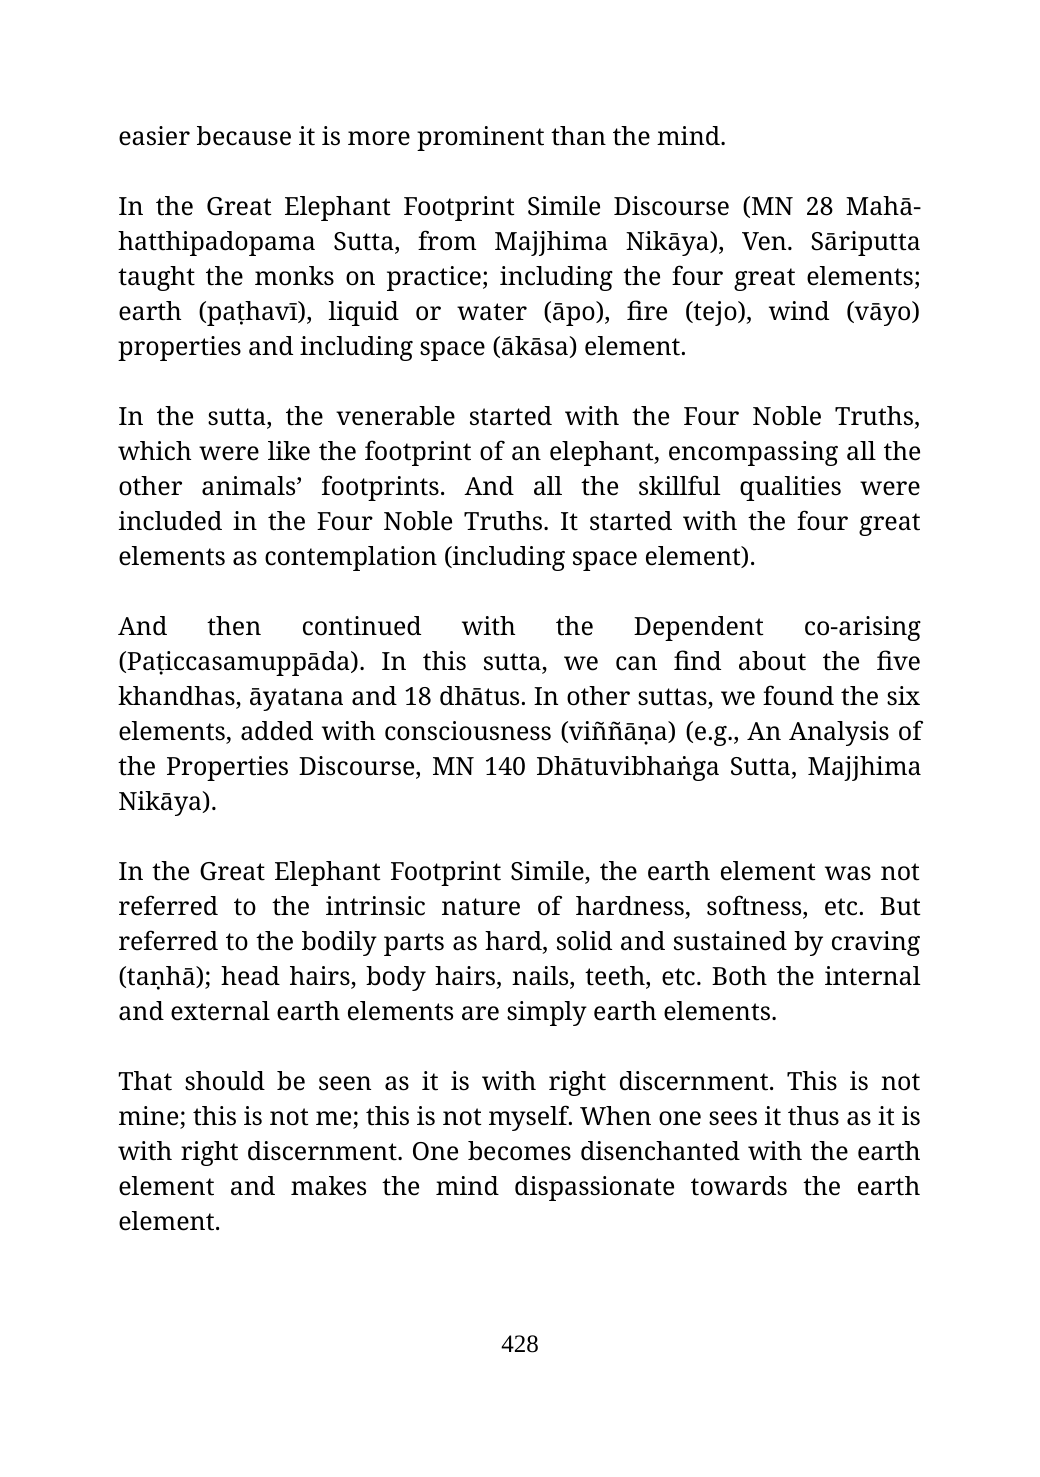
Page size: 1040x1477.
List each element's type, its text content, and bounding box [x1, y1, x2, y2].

text easier because it is more prominent than the mind. In the Great Elephant Footprint Simile Discourse (MN 28 Mahā-hatthipadopama Sutta, from Majjhima Nikāya), Ven. Sāriputta taught the monks on practice; including the four great elements; earth (paṭhavī), liquid or water (āpo), fire (tejo), wind (vāyo) properties and including space (ākāsa) element. In the sutta, the venerable started with the Four Noble Truths, which were like the footprint of an elephant, encompassing all the other animals’ footprints. And all the skillful qualities were included in the Four Noble Truths. It started with the four great elements as contemplation (including space element). And then continued with the Dependent co-arising (Paṭiccasamuppāda). In this sutta, we can find about the five khandhas, āyatana and 18 dhātus. In other suttas, we found the six elements, added with consciousness (viññāṇa) (e.g., An Analysis of the Properties Discourse, MN 140 Dhātuvibhaṅga Sutta, Majjhima Nikāya). In the Great Elephant Footprint Simile, the earth element was not referred to the intrinsic nature of hardness, softness, etc. But referred to the bodily parts as hard, solid and sustained by craving (taṇhā); head hairs, body hairs, nails, teeth, etc. Both the internal and external earth elements are simply earth elements. That should be seen as it is with right discernment. This is not mine; this is not me; this is not myself. When one sees it thus as it is with right discernment. One becomes disenchanted with the earth element and makes the mind dispassionate towards the earth element. [118, 118, 922, 1273]
